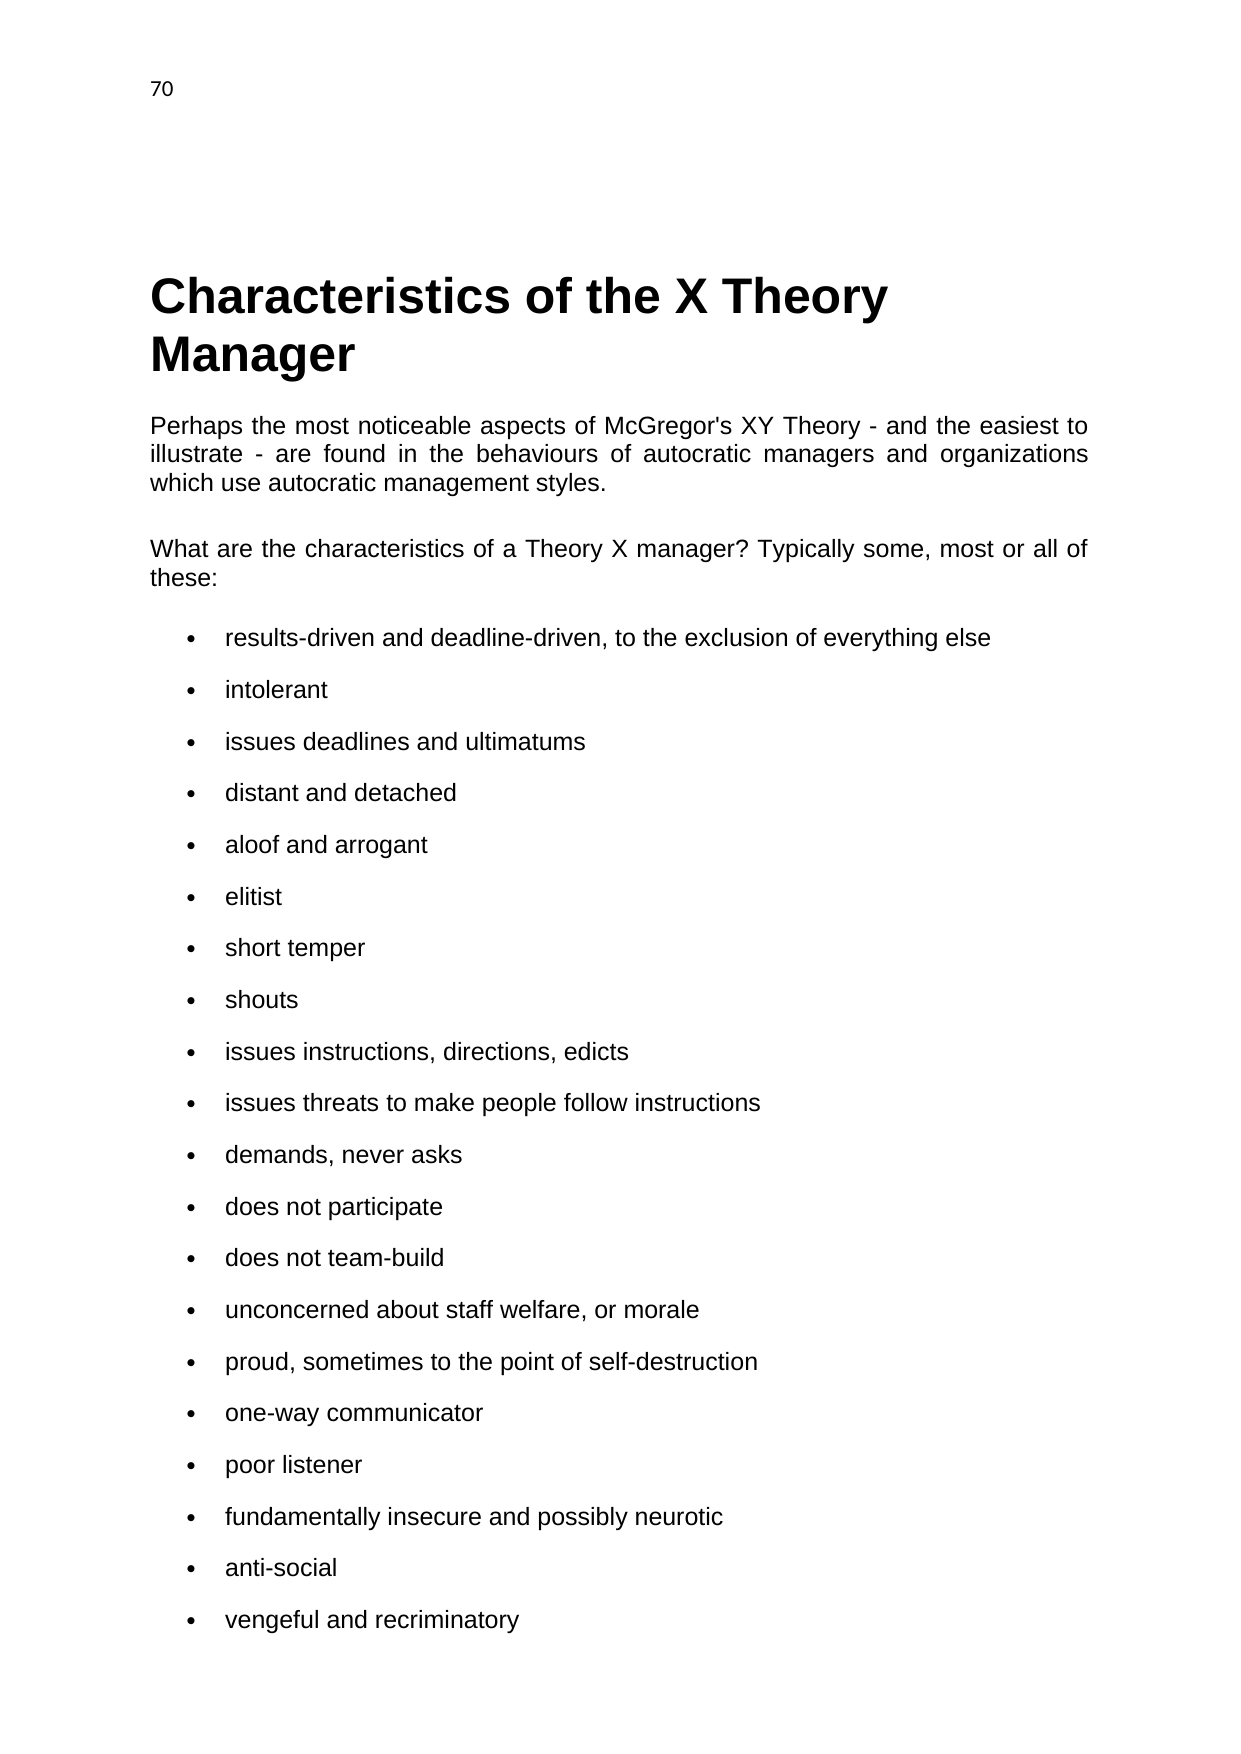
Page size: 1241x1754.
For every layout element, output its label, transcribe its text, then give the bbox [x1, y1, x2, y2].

text Characteristics of the X Theory Manager [150, 266, 1090, 381]
list poor listener [187, 1450, 1090, 1478]
list demands, never asks [187, 1140, 1090, 1168]
list does not participate [187, 1191, 1090, 1220]
list anti-social [187, 1553, 1090, 1582]
list issues deadlines and ultimatums [187, 726, 1090, 755]
text Perhaps the most noticeable aspects of McGregor's XY Theory - and the easiest to illustrate - are found in the behaviours of autocratic managers and organizations which use autocratic management styles. [150, 411, 1090, 497]
list distant and detached [187, 778, 1090, 807]
list aloof and arrogant [187, 830, 1090, 858]
list issues threats to make people follow instructions [187, 1088, 1090, 1117]
list shouts [187, 985, 1090, 1013]
list short temper [187, 933, 1090, 962]
list elitist [187, 881, 1090, 910]
list fundamentally insecure and possibly neurotic [187, 1501, 1090, 1530]
list issues instructions, directions, edicts [187, 1036, 1090, 1065]
list proud, sometimes to the point of self-destruction [187, 1346, 1090, 1375]
list vengeful and recriminatory [187, 1605, 1090, 1633]
text What are the characteristics of a Theory X manager? Typically some, most or all of these: [150, 534, 1090, 592]
list one-way communicator [187, 1398, 1090, 1427]
list results-driven and deadline-driven, to the exclusion of everything else [187, 623, 1090, 652]
list unconcerned about staff welfare, or morale [187, 1295, 1090, 1323]
list does not team-build [187, 1243, 1090, 1272]
list intolerant [187, 675, 1090, 703]
